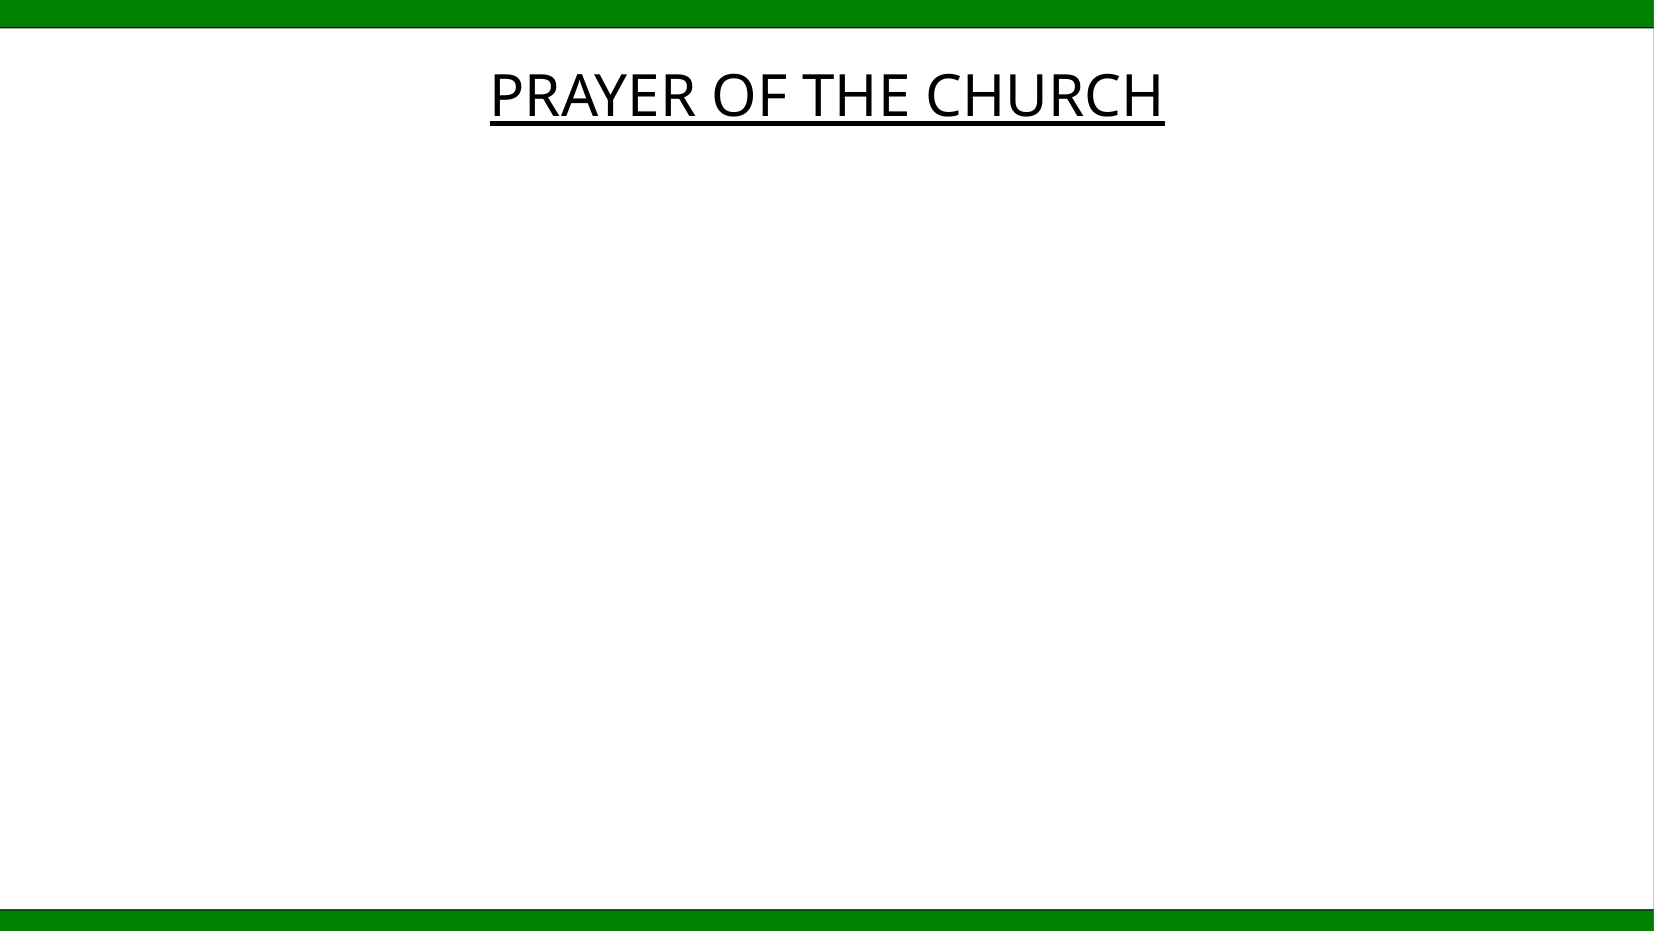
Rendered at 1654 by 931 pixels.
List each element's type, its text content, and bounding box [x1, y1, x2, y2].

picture [0, 0, 1654, 931]
text_box PRAYER OF THE CHURCH [107, 47, 1548, 140]
